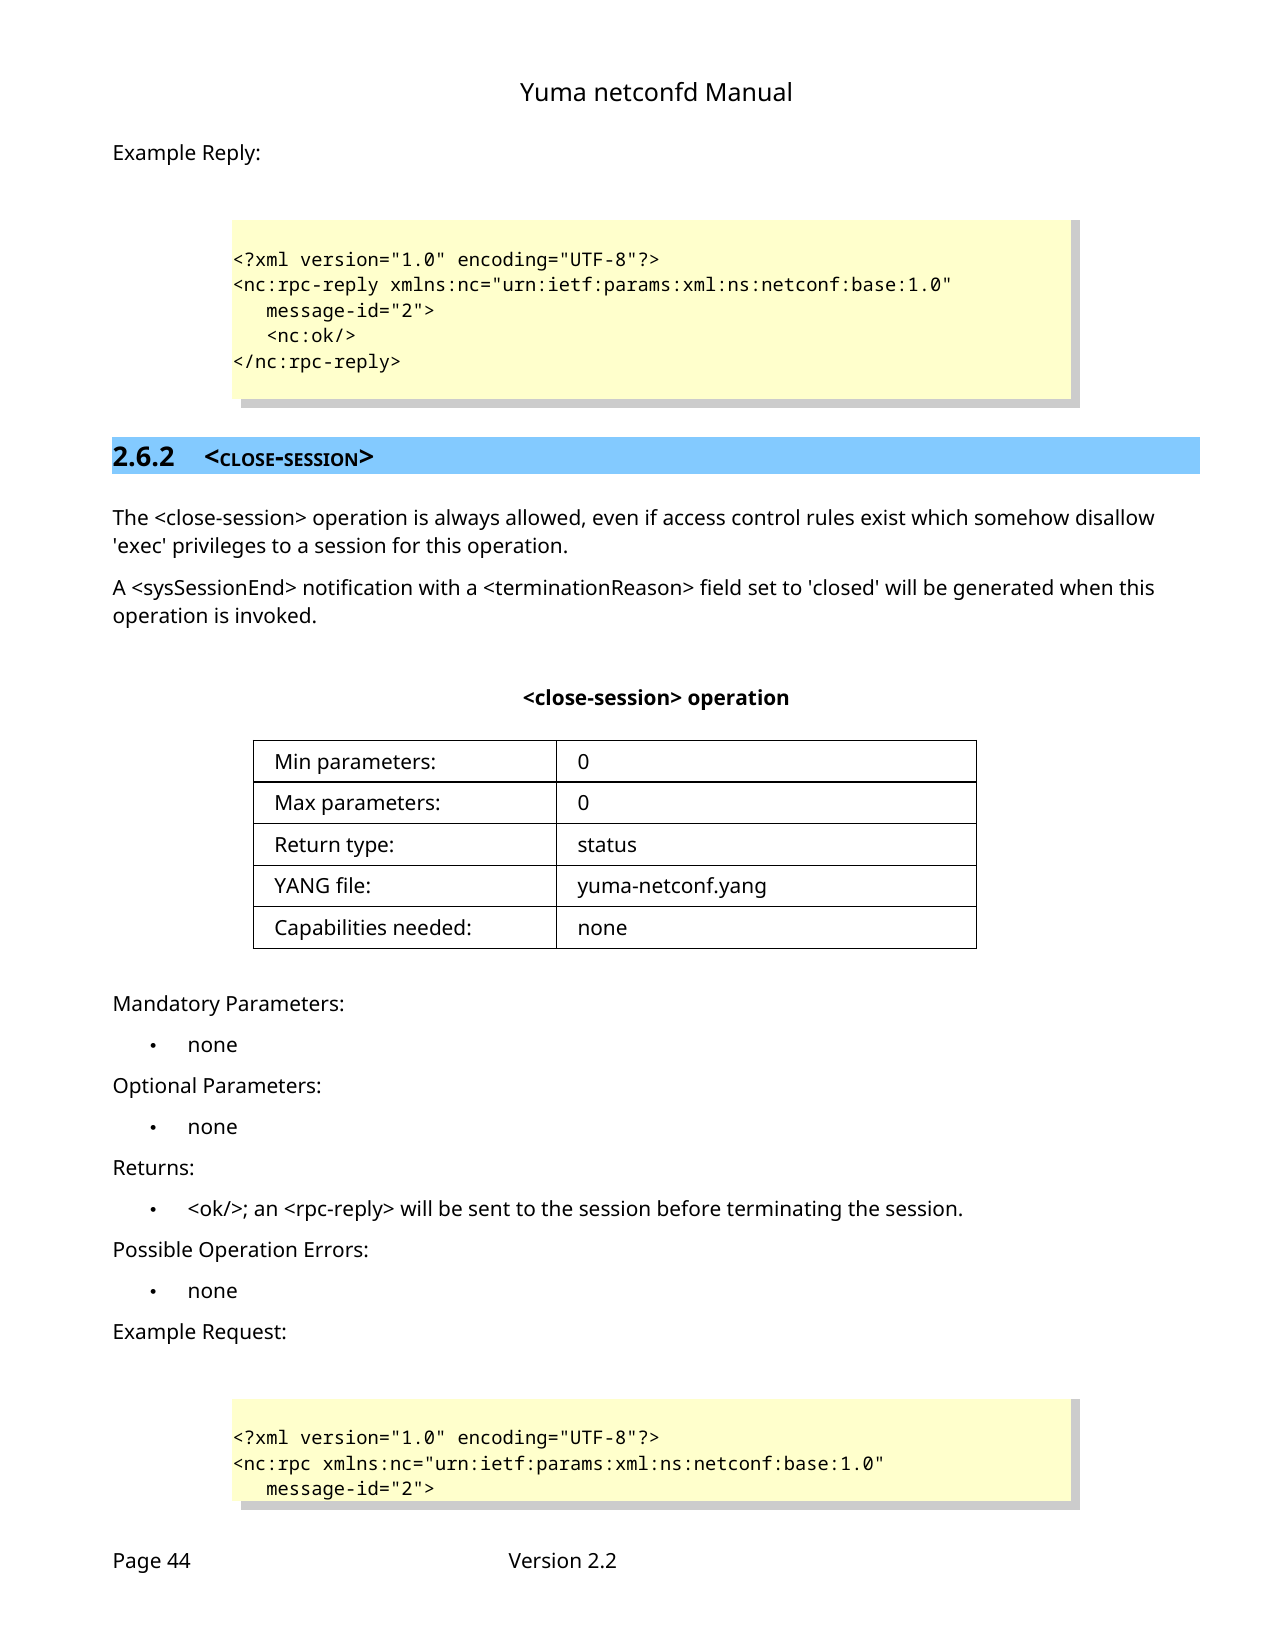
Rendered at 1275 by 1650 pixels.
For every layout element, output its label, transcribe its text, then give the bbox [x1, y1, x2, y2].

text Optional Parameters: [112, 1071, 1200, 1100]
list <ok/>; an <rpc-reply> will be sent to the session before terminating the session. [150, 1194, 1200, 1223]
text <?xml version="1.0" encoding="UTF-8"?> [232, 246, 1071, 271]
table_cell 0 [557, 783, 976, 823]
text Returns: [112, 1153, 1200, 1182]
list none [150, 1112, 1200, 1141]
text </nc:rpc-reply> [232, 348, 1071, 373]
text <nc:ok/> [232, 322, 1071, 348]
text Example Request: [112, 1317, 1200, 1346]
table_cell status [557, 824, 976, 864]
table_cell Capabilities needed: [254, 907, 556, 948]
text Mandatory Parameters: [112, 989, 1200, 1018]
text The <close-session> operation is always allowed, even if access control rules exist which somehow disallow 'exec' privileges to a session for this operation. [112, 503, 1200, 560]
table_cell Max parameters: [254, 783, 556, 823]
text A <sysSessionEnd> notification with a <terminationReason> field set to 'closed' will be generated when this operation is invoked. [112, 573, 1200, 629]
list none [150, 1276, 1200, 1304]
text <nc:rpc xmlns:nc="urn:ietf:params:xml:ns:netconf:base:1.0" [232, 1450, 1071, 1476]
table_cell yuma-netconf.yang [557, 866, 976, 906]
text <nc:rpc-reply xmlns:nc="urn:ietf:params:xml:ns:netconf:base:1.0" [232, 271, 1071, 297]
list none [150, 1031, 1200, 1059]
text Example Reply: [112, 138, 1200, 167]
subtitle <close-session> operation [127, 683, 1185, 711]
table_cell Return type: [254, 824, 556, 864]
text <?xml version="1.0" encoding="UTF-8"?> [232, 1424, 1071, 1450]
table_cell YANG file: [254, 866, 556, 906]
text message-id="2"> [232, 297, 1071, 322]
text message-id="2"> [232, 1476, 1071, 1501]
subtitle <close-session> [112, 437, 1200, 474]
table_cell none [557, 907, 976, 948]
table_header Min parameters: [254, 741, 556, 781]
table_header 0 [557, 741, 976, 781]
text Possible Operation Errors: [112, 1235, 1200, 1264]
